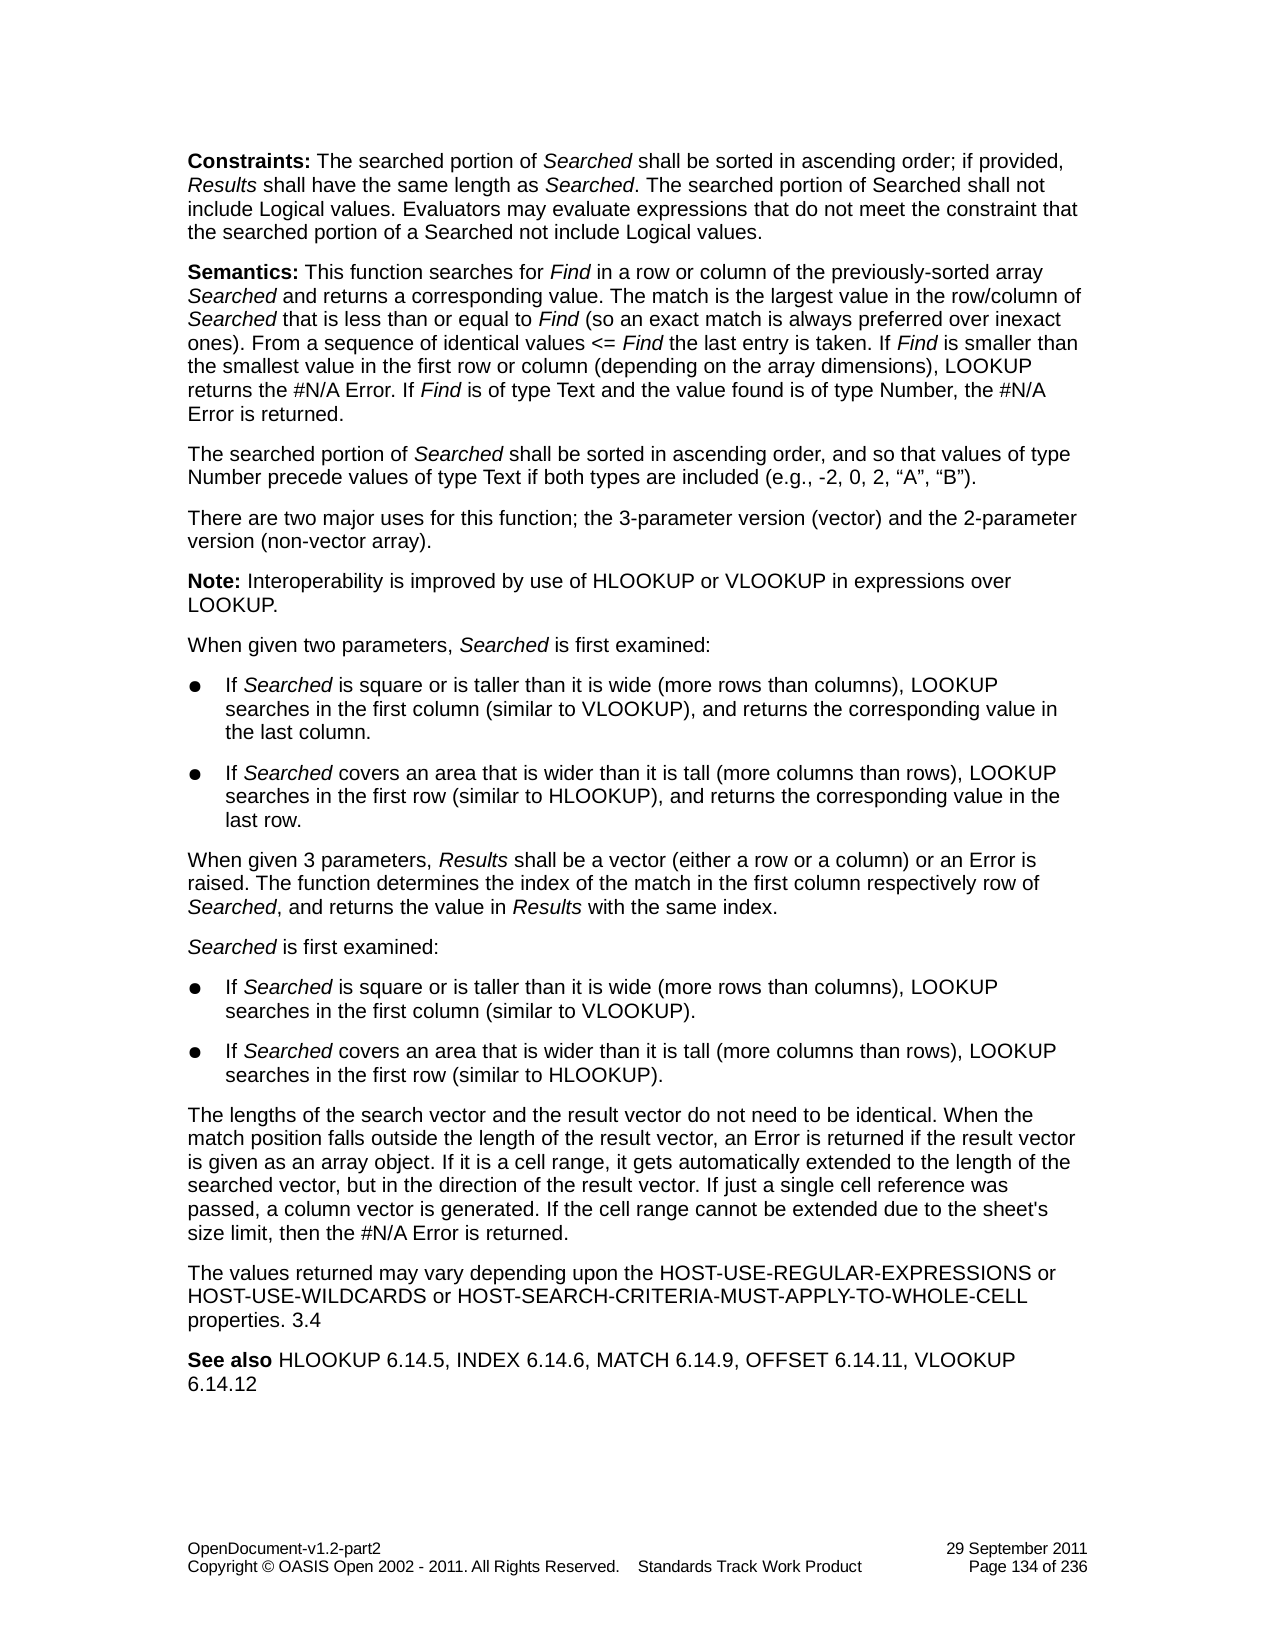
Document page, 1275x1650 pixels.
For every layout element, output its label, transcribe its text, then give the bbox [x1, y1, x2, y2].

text When given 3 parameters, Results shall be a vector (either a row or a column) or an Error is raised. The function determines the index of the match in the first column respectively row of Searched, and returns the value in Results with the same index. [187, 848, 1088, 919]
list If Searched is square or is taller than it is wide (more rows than columns), LOOKUP searches in the first column (similar to VLOOKUP), and returns the corresponding value in the last column. [187, 674, 1088, 744]
text Searched is first examined: [187, 936, 1088, 959]
text The searched portion of Searched shall be sorted in ascending order, and so that values of type Number precede values of type Text if both types are included (e.g., -2, 0, 2, “A”, “B”). [187, 442, 1088, 489]
text Constraints: The searched portion of Searched shall be sorted in ascending order; if provided, Results shall have the same length as Searched. The searched portion of Searched shall not include Logical values. Evaluators may evaluate expressions that do not meet the constraint that the searched portion of a Searched not include Logical values. [187, 150, 1088, 244]
list If Searched is square or is taller than it is wide (more rows than columns), LOOKUP searches in the first column (similar to VLOOKUP). [187, 976, 1088, 1023]
text There are two major uses for this function; the 3-parameter version (vector) and the 2-parameter version (non-vector array). [187, 506, 1088, 553]
list If Searched covers an area that is wider than it is tall (more columns than rows), LOOKUP searches in the first row (similar to HLOOKUP). [187, 1039, 1088, 1087]
text When given two parameters, Searched is first examined: [187, 633, 1088, 657]
text Semantics: This function searches for Find in a row or column of the previously-sorted array Searched and returns a corresponding value. The match is the largest value in the row/column of Searched that is less than or equal to Find (so an exact match is always preferred over inexact ones). From a sequence of identical values <= Find the last entry is taken. If Find is smaller than the smallest value in the first row or column (depending on the array dimensions), LOOKUP returns the #N/A Error. If Find is of type Text and the value found is of type Number, the #N/A Error is returned. [187, 261, 1088, 426]
text The values returned may vary depending upon the HOST-USE-REGULAR-EXPRESSIONS or HOST-USE-WILDCARDS or HOST-SEARCH-CRITERIA-MUST-APPLY-TO-WHOLE-CELL properties. 3.4 [187, 1261, 1088, 1332]
text Note: Interoperability is improved by use of HLOOKUP or VLOOKUP in expressions over LOOKUP. [187, 570, 1088, 617]
text See also HLOOKUP 6.14.5, INDEX 6.14.6, MATCH 6.14.9, OFFSET 6.14.11, VLOOKUP 6.14.12 [187, 1348, 1088, 1396]
text The lengths of the search vector and the result vector do not need to be identical. When the match position falls outside the length of the result vector, an Error is returned if the result vector is given as an array object. If it is a cell range, it gets automatically extended to the length of the searched vector, but in the direction of the result vector. If just a single cell reference was passed, a column vector is generated. If the cell range cannot be extended due to the sheet's size limit, then the #N/A Error is returned. [187, 1103, 1088, 1244]
list If Searched covers an area that is wider than it is tall (more columns than rows), LOOKUP searches in the first row (similar to HLOOKUP), and returns the corresponding value in the last row. [187, 761, 1088, 832]
